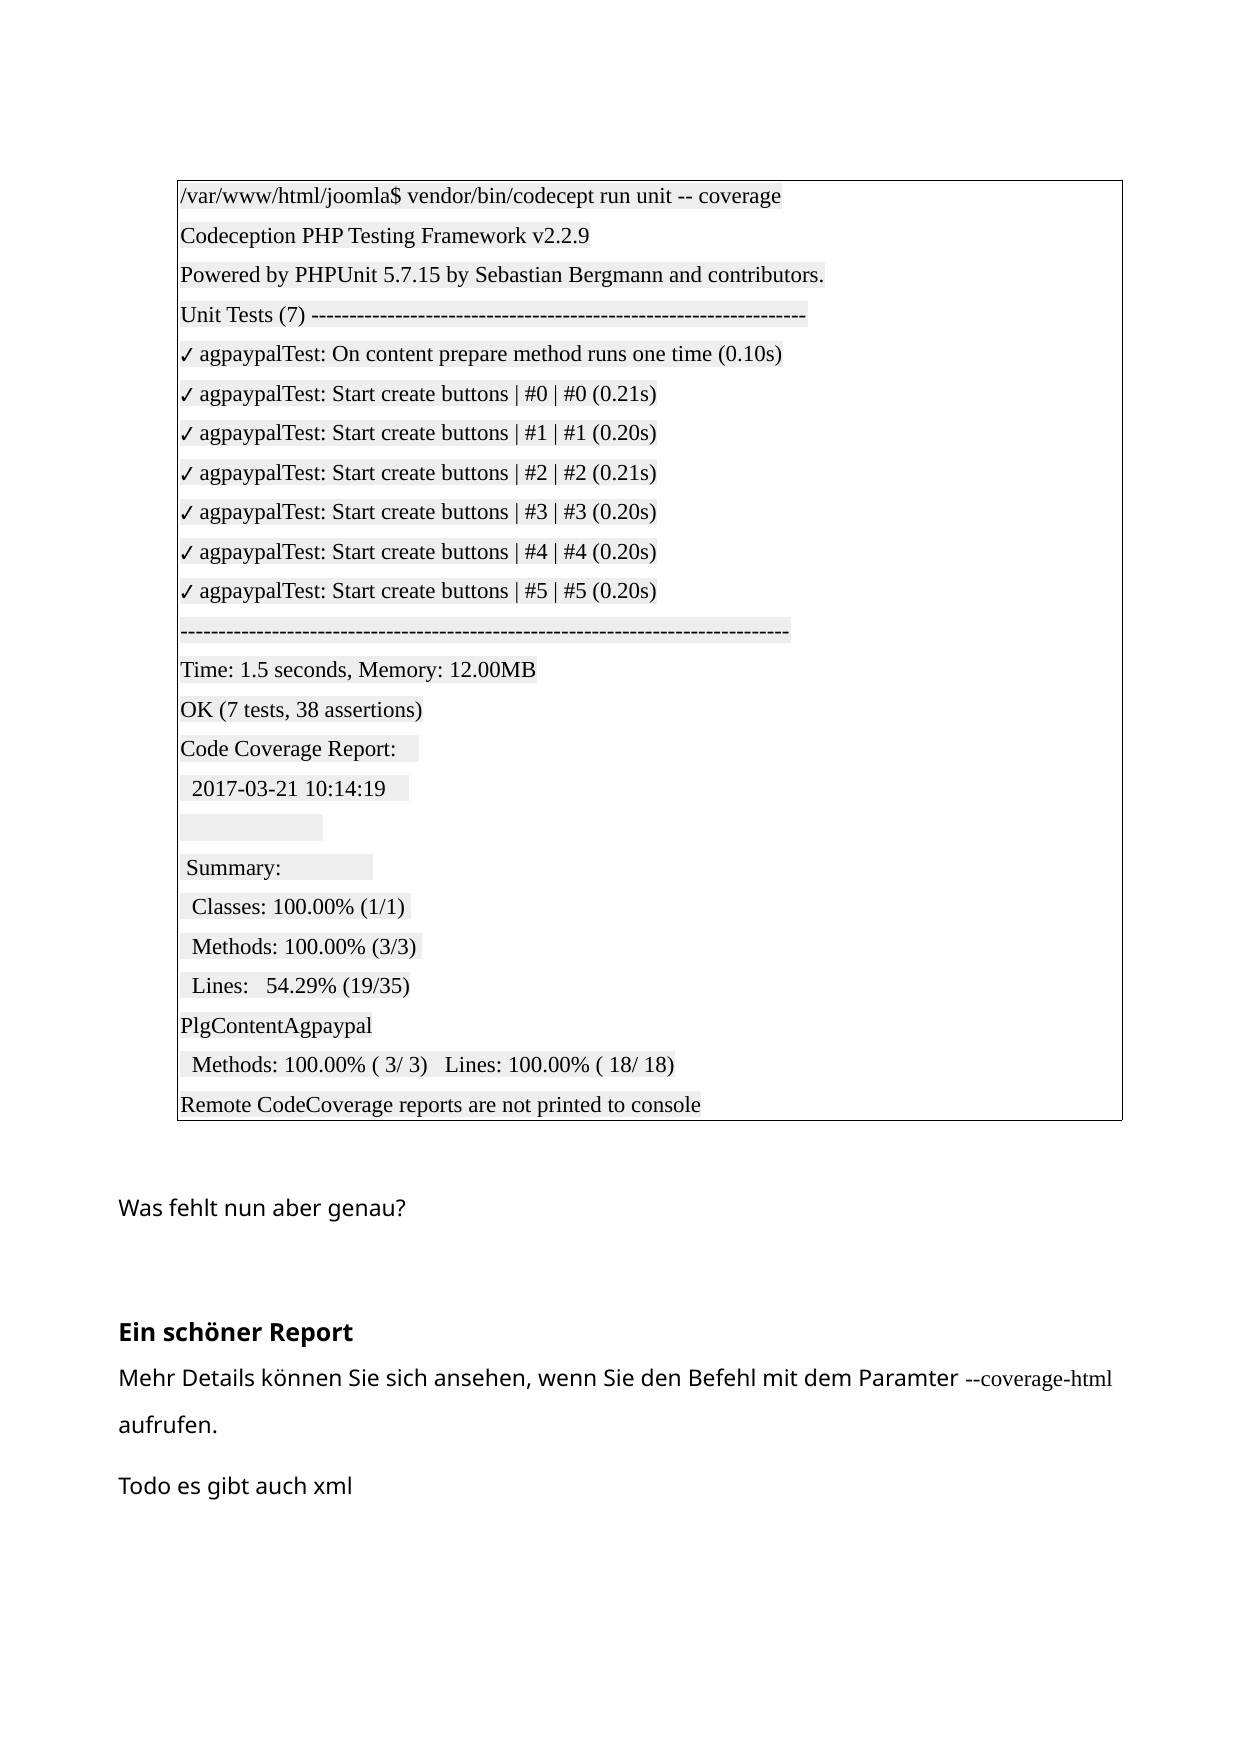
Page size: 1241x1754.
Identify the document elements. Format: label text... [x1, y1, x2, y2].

text Was fehlt nun aber genau? [118, 1192, 1122, 1223]
text Mehr Details können Sie sich ansehen, wenn Sie den Befehl mit dem Paramter --coverage-html aufrufen. [118, 1362, 1122, 1440]
text /var/www/html/joomla$ vendor/bin/codecept run unit -- coverage Codeception PHP Testing Framework v2.2.9 Powered by PHPUnit 5.7.15 by Sebastian Bergmann and contributors. Unit Tests (7) ----------------------------------------------------------------- ✔ agpaypalTest: On content prepare method runs one time (0.10s) ✔ agpaypalTest: Start create buttons | #0 | #0 (0.21s) ✔ agpaypalTest: Start create buttons | #1 | #1 (0.20s) ✔ agpaypalTest: Start create buttons | #2 | #2 (0.21s) ✔ agpaypalTest: Start create buttons | #3 | #3 (0.20s) ✔ agpaypalTest: Start create buttons | #4 | #4 (0.20s) ✔ agpaypalTest: Start create buttons | #5 | #5 (0.20s) -------------------------------------------------------------------------------- Time: 1.5 seconds, Memory: 12.00MB OK (7 tests, 38 assertions) Code Coverage Report: 2017-03-21 10:14:19 Summary: Classes: 100.00% (1/1) Methods: 100.00% (3/3) Lines: 54.29% (19/35) PlgContentAgpaypal Methods: 100.00% ( 3/ 3) Lines: 100.00% ( 18/ 18) Remote CodeCoverage reports are not printed to console [178, 181, 1122, 1120]
text Todo es gibt auch xml [118, 1470, 1122, 1501]
subtitle Ein schöner Report [118, 1315, 1122, 1349]
